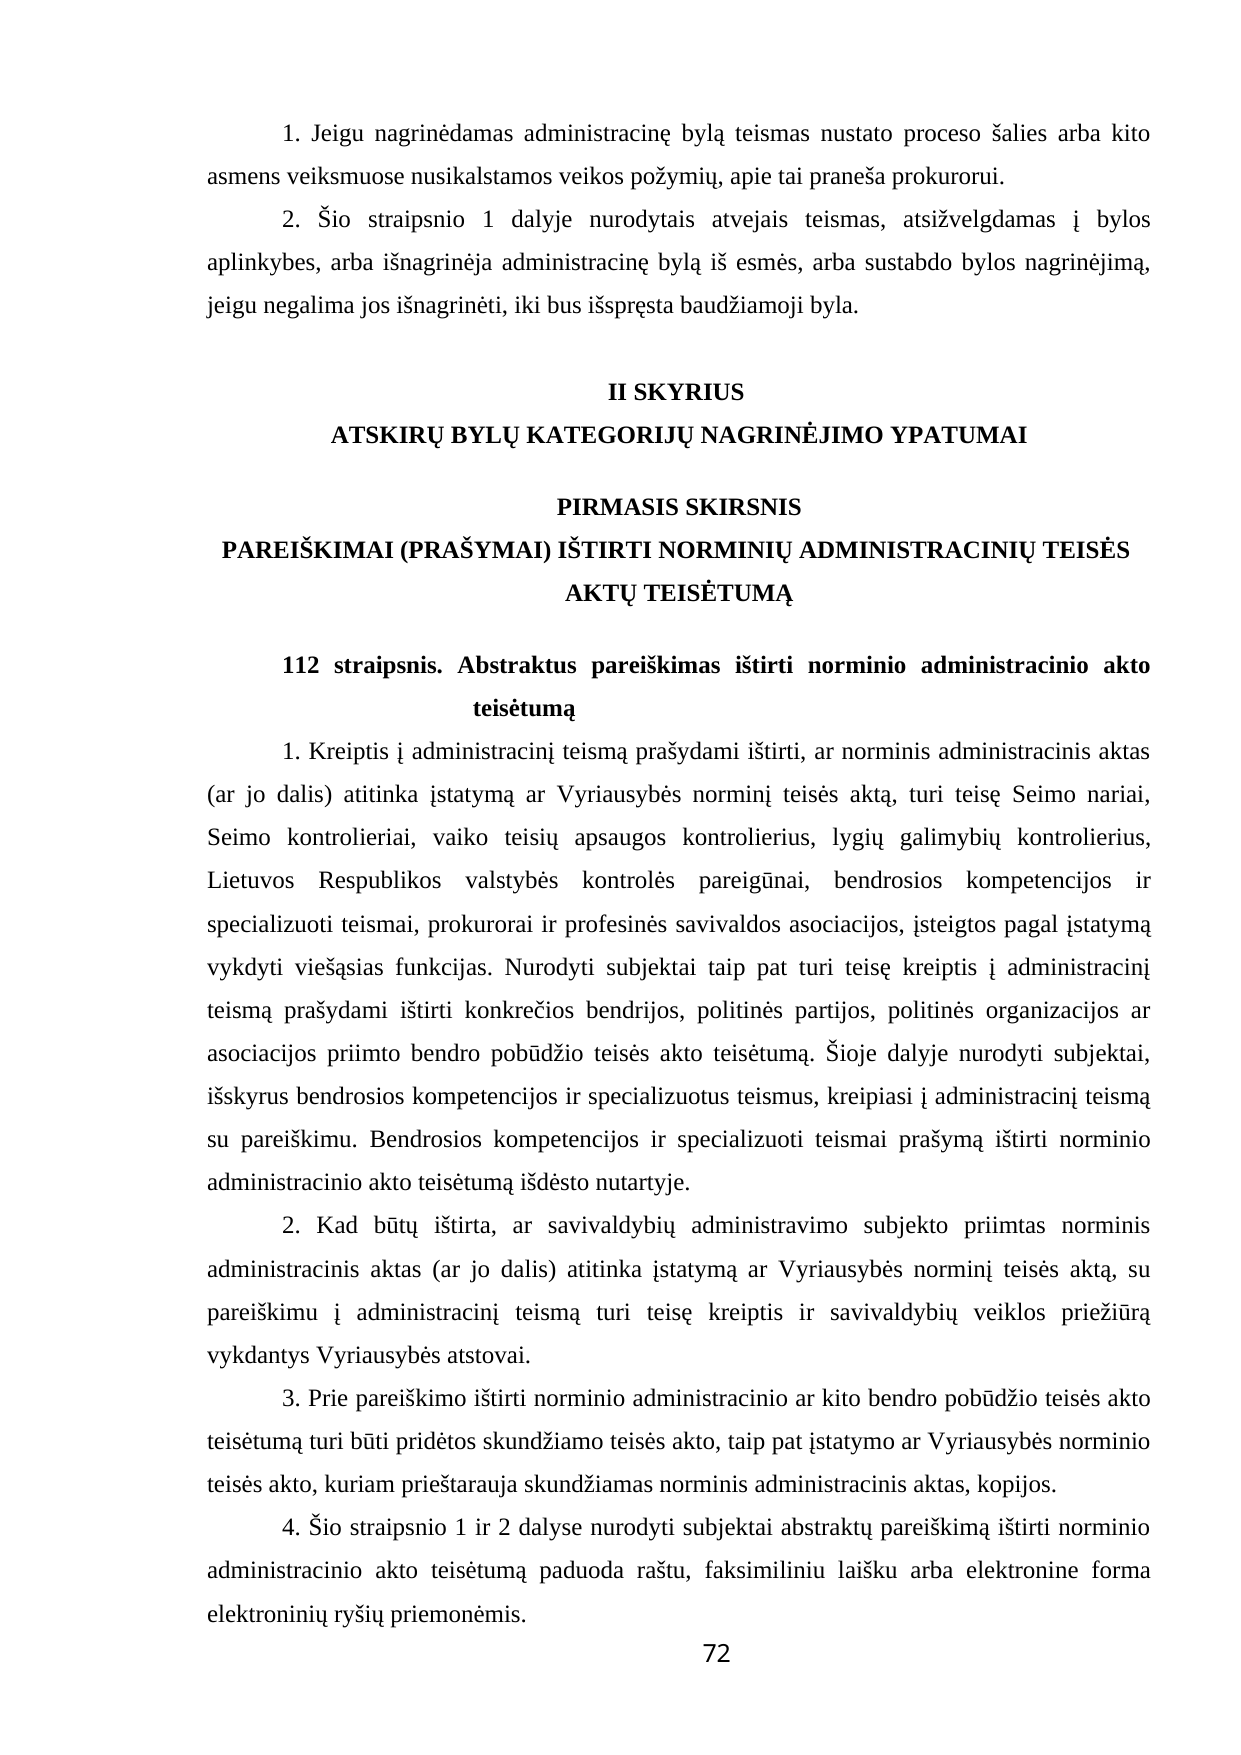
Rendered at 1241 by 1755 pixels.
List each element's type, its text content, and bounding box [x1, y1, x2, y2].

text II SKYRIUS [207, 377, 1152, 406]
text 2. Kad būtų ištirta, ar savivaldybių administravimo subjekto priimtas norminis administracinis aktas (ar jo dalis) atitinka įstatymą ar Vyriausybės norminį teisės aktą, su pareiškimu į administracinį teismą turi teisę kreiptis ir savivaldybių veiklos priežiūrą vykdantys Vyriausybės atstovai. [207, 1211, 1152, 1369]
text ATSKIRŲ BYLŲ KATEGORIJŲ NAGRINĖJIMO YPATUMAI [207, 420, 1152, 449]
text 112 straipsnis. Abstraktus pareiškimas ištirti norminio administracinio akto teisėtumą [282, 650, 1152, 722]
text 2. Šio straipsnio 1 dalyje nurodytais atvejais teismas, atsižvelgdamas į bylos aplinkybes, arba išnagrinėja administracinę bylą iš esmės, arba sustabdo bylos nagrinėjimą, jeigu negalima jos išnagrinėti, iki bus išspręsta baudžiamoji byla. [207, 204, 1152, 319]
text PIRMASIS SKIRSNIS [207, 492, 1152, 521]
text AKTŲ TEISĖTUMĄ [207, 578, 1152, 607]
text 3. Prie pareiškimo ištirti norminio administracinio ar kito bendro pobūdžio teisės akto teisėtumą turi būti pridėtos skundžiamo teisės akto, taip pat įstatymo ar Vyriausybės norminio teisės akto, kuriam prieštarauja skundžiamas norminis administracinis aktas, kopijos. [207, 1383, 1152, 1498]
text 1. Kreiptis į administracinį teismą prašydami ištirti, ar norminis administracinis aktas (ar jo dalis) atitinka įstatymą ar Vyriausybės norminį teisės aktą, turi teisę Seimo nariai, Seimo kontrolieriai, vaiko teisių apsaugos kontrolierius, lygių galimybių kontrolierius, Lietuvos Respublikos valstybės kontrolės pareigūnai, bendrosios kompetencijos ir specializuoti teismai, prokurorai ir profesinės savivaldos asociacijos, įsteigtos pagal įstatymą vykdyti viešąsias funkcijas. Nurodyti subjektai taip pat turi teisę kreiptis į administracinį teismą prašydami ištirti konkrečios bendrijos, politinės partijos, politinės organizacijos ar asociacijos priimto bendro pobūdžio teisės akto teisėtumą. Šioje dalyje nurodyti subjektai, išskyrus bendrosios kompetencijos ir specializuotus teismus, kreipiasi į administracinį teismą su pareiškimu. Bendrosios kompetencijos ir specializuoti teismai prašymą ištirti norminio administracinio akto teisėtumą išdėsto nutartyje. [207, 736, 1152, 1196]
text 1. Jeigu nagrinėdamas administracinę bylą teismas nustato proceso šalies arba kito asmens veiksmuose nusikalstamos veikos požymių, apie tai praneša prokurorui. [207, 118, 1152, 190]
text PAREIŠKIMAI (PRAŠYMAI) IŠTIRTI NORMINIŲ ADMINISTRACINIŲ TEISĖS [207, 535, 1152, 564]
text 4. Šio straipsnio 1 ir 2 dalyse nurodyti subjektai abstraktų pareiškimą ištirti norminio administracinio akto teisėtumą paduoda raštu, faksimiliniu laišku arba elektronine forma elektroninių ryšių priemonėmis. [207, 1512, 1152, 1627]
